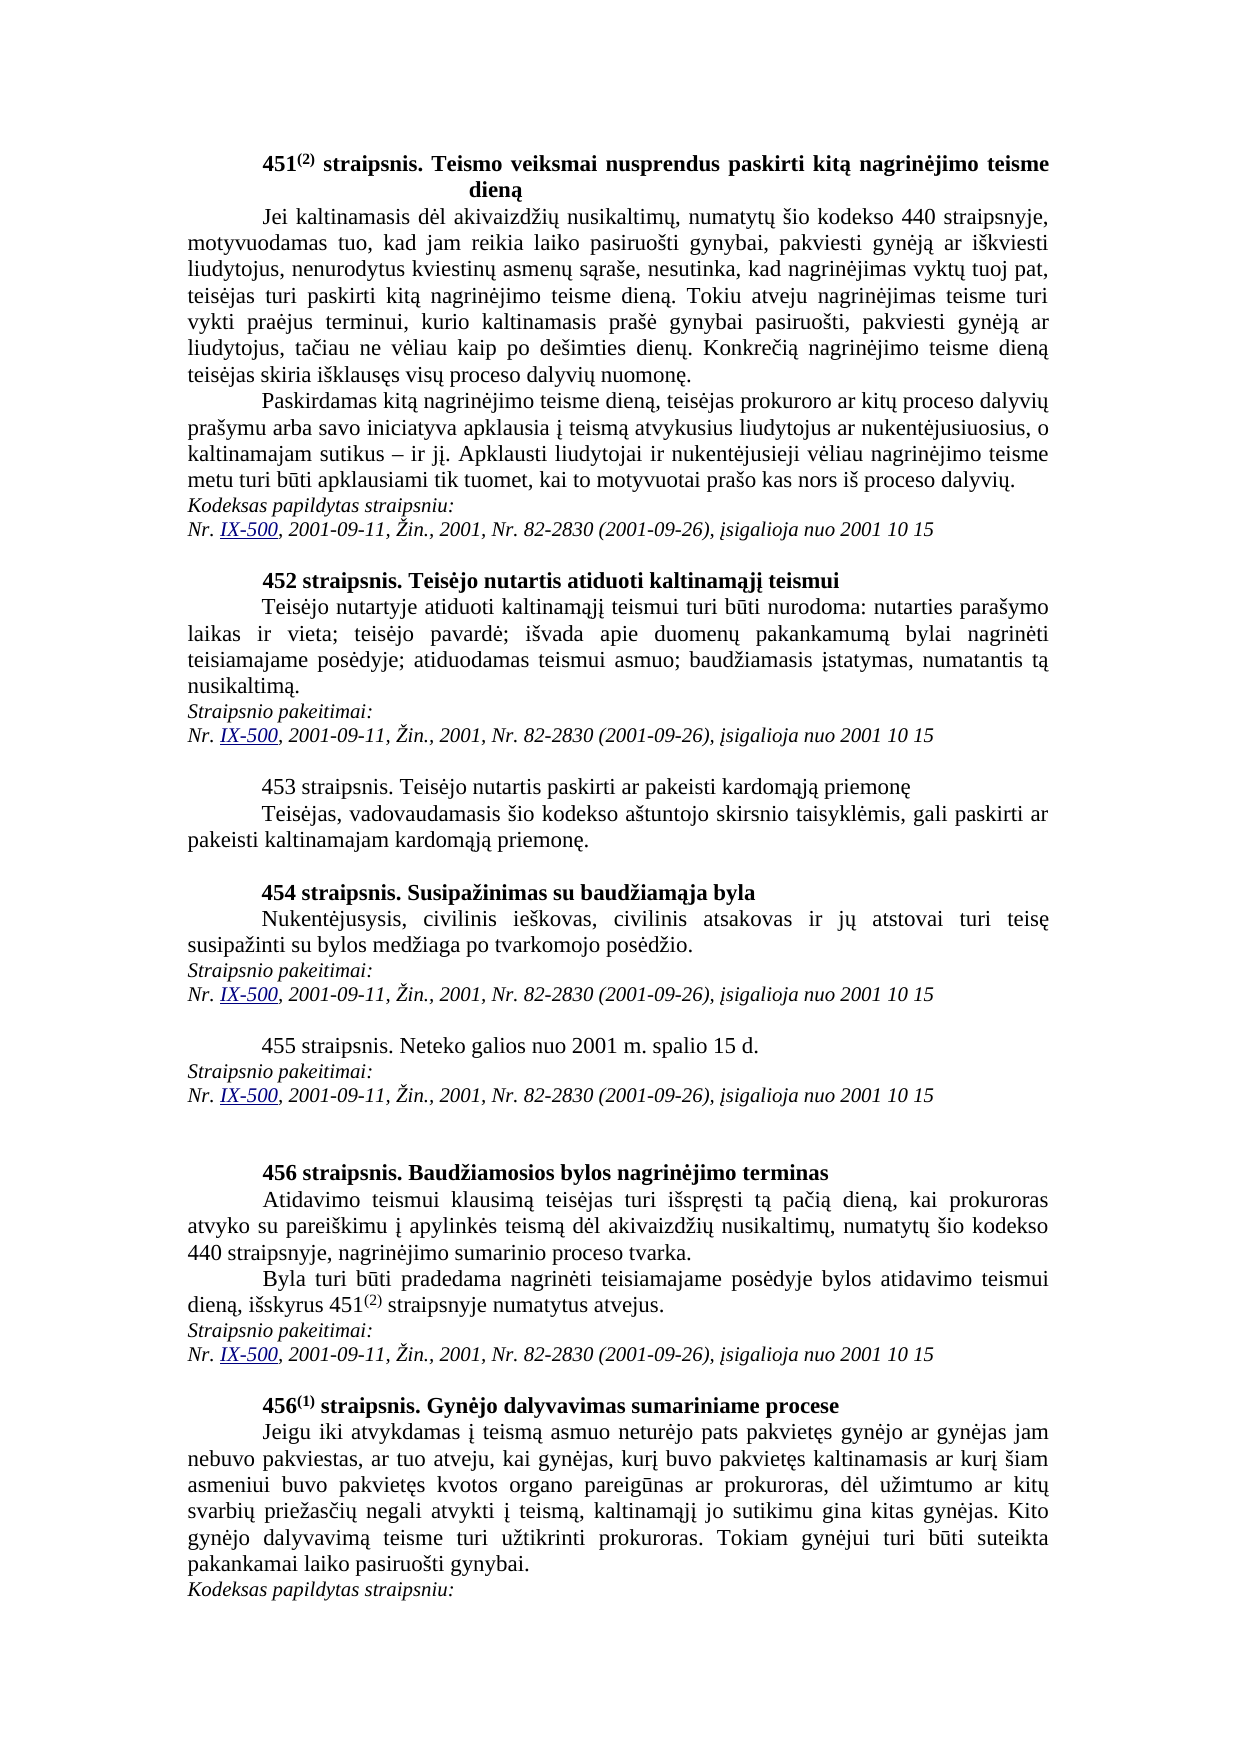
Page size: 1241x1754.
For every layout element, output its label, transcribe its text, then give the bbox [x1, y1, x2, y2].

text Jeigu iki atvykdamas į teismą asmuo neturėjo pats pakvietęs gynėjo ar gynėjas jam nebuvo pakviestas, ar tuo atveju, kai gynėjas, kurį buvo pakvietęs kaltinamasis ar kurį šiam asmeniui buvo pakvietęs kvotos organo pareigūnas ar prokuroras, dėl užimtumo ar kitų svarbių priežasčių negali atvykti į teismą, kaltinamąjį jo sutikimu gina kitas gynėjas. Kito gynėjo dalyvavimą teisme turi užtikrinti prokuroras. Tokiam gynėjui turi būti suteikta pakankamai laiko pasiruošti gynybai. [187, 1418, 1050, 1577]
text Nr. IX-500, 2001-09-11, Žin., 2001, Nr. 82-2830 (2001-09-26), įsigalioja nuo 2001 10 15 [187, 1342, 1050, 1366]
text 451(2) straipsnis. Teismo veiksmai nusprendus paskirti kitą nagrinėjimo teisme dieną [262, 150, 1050, 203]
text Kodeksas papildytas straipsniu: [187, 493, 1050, 517]
text Jei kaltinamasis dėl akivaizdžių nusikaltimų, numatytų šio kodekso 440 straipsnyje, motyvuodamas tuo, kad jam reikia laiko pasiruošti gynybai, pakviesti gynėją ar iškviesti liudytojus, nenurodytus kviestinų asmenų sąraše, nesutinka, kad nagrinėjimas vyktų tuoj pat, teisėjas turi paskirti kitą nagrinėjimo teisme dieną. Tokiu atveju nagrinėjimas teisme turi vykti praėjus terminui, kurio kaltinamasis prašė gynybai pasiruošti, pakviesti gynėją ar liudytojus, tačiau ne vėliau kaip po dešimties dienų. Konkrečią nagrinėjimo teisme dieną teisėjas skiria išklausęs visų proceso dalyvių nuomonę. [187, 203, 1050, 387]
text Nukentėjusysis, civilinis ieškovas, civilinis atsakovas ir jų atstovai turi teisę susipažinti su bylos medžiaga po tvarkomojo posėdžio. [187, 905, 1050, 958]
text 452 straipsnis. Teisėjo nutartis atiduoti kaltinamąjį teismui [187, 567, 1050, 593]
text Teisėjo nutartyje atiduoti kaltinamąjį teismui turi būti nurodoma: nutarties parašymo laikas ir vieta; teisėjo pavardė; išvada apie duomenų pakankamumą bylai nagrinėti teisiamajame posėdyje; atiduodamas teismui asmuo; baudžiamasis įstatymas, numatantis tą nusikaltimą. [187, 593, 1050, 699]
text Atidavimo teismui klausimą teisėjas turi išspręsti tą pačią dieną, kai prokuroras atvyko su pareiškimu į apylinkės teismą dėl akivaizdžių nusikaltimų, numatytų šio kodekso 440 straipsnyje, nagrinėjimo sumarinio proceso tvarka. [187, 1186, 1050, 1265]
text Kodeksas papildytas straipsniu: [187, 1577, 1050, 1601]
text Teisėjas, vadovaudamasis šio kodekso aštuntojo skirsnio taisyklėmis, gali paskirti ar pakeisti kaltinamajam kardomąją priemonę. [187, 800, 1050, 852]
text 454 straipsnis. Susipažinimas su baudžiamąja byla [205, 879, 1050, 905]
text Straipsnio pakeitimai: [187, 699, 1050, 723]
text Nr. IX-500, 2001-09-11, Žin., 2001, Nr. 82-2830 (2001-09-26), įsigalioja nuo 2001 10 15 [187, 517, 1050, 541]
text 455 straipsnis. Neteko galios nuo 2001 m. spalio 15 d. [187, 1032, 1050, 1059]
text Straipsnio pakeitimai: [187, 1059, 1050, 1083]
text 456 straipsnis. Baudžiamosios bylos nagrinėjimo terminas [187, 1159, 1050, 1186]
text Nr. IX-500, 2001-09-11, Žin., 2001, Nr. 82-2830 (2001-09-26), įsigalioja nuo 2001 10 15 [187, 1083, 1050, 1107]
text Straipsnio pakeitimai: [187, 958, 1050, 982]
text 456(1) straipsnis. Gynėjo dalyvavimas sumariniame procese [187, 1392, 1050, 1418]
text Paskirdamas kitą nagrinėjimo teisme dieną, teisėjas prokuroro ar kitų proceso dalyvių prašymu arba savo iniciatyva apklausia į teismą atvykusius liudytojus ar nukentėjusiuosius, o kaltinamajam sutikus – ir jį. Apklausti liudytojai ir nukentėjusieji vėliau nagrinėjimo teisme metu turi būti apklausiami tik tuomet, kai to motyvuotai prašo kas nors iš proceso dalyvių. [187, 387, 1050, 493]
text Nr. IX-500, 2001-09-11, Žin., 2001, Nr. 82-2830 (2001-09-26), įsigalioja nuo 2001 10 15 [187, 982, 1050, 1006]
text Straipsnio pakeitimai: [187, 1318, 1050, 1342]
text Byla turi būti pradedama nagrinėti teisiamajame posėdyje bylos atidavimo teismui dieną, išskyrus 451(2) straipsnyje numatytus atvejus. [187, 1265, 1050, 1318]
text Nr. IX-500, 2001-09-11, Žin., 2001, Nr. 82-2830 (2001-09-26), įsigalioja nuo 2001 10 15 [187, 723, 1050, 747]
text 453 straipsnis. Teisėjo nutartis paskirti ar pakeisti kardomąją priemonę [187, 773, 1050, 800]
